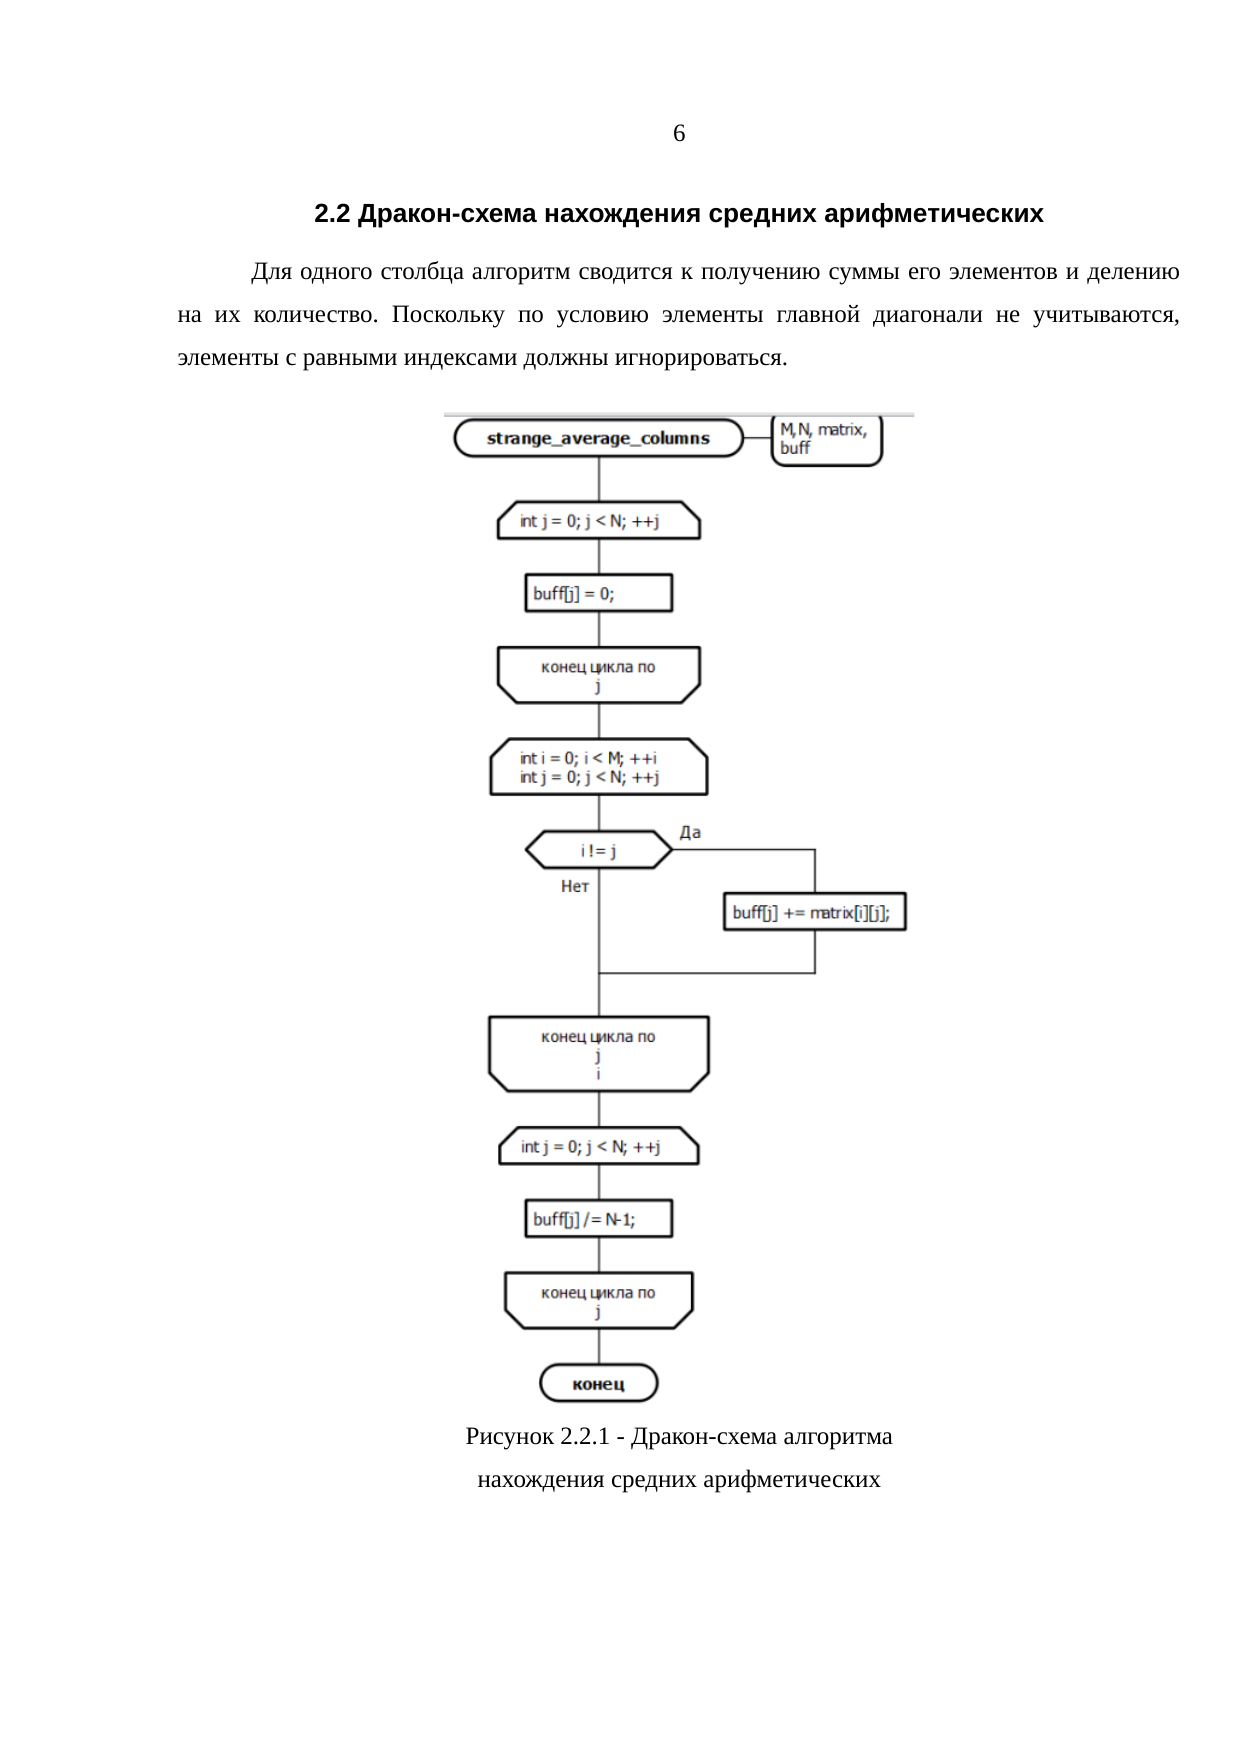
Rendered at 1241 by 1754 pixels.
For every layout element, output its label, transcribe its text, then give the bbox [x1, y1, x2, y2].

subtitle Дракон-схема нахождения средних арифметических [177, 198, 1181, 228]
picture [443, 412, 915, 1407]
text Для одного столбца алгоритм сводится к получению суммы его элементов и делению на их количество. Поскольку по условию элементы главной диагонали не учитываются, элементы с равными индексами должны игнорироваться. [177, 256, 1181, 371]
text Рисунок 2.2.1 - Дракон-схема алгоритма нахождения средних арифметических [444, 1407, 914, 1493]
